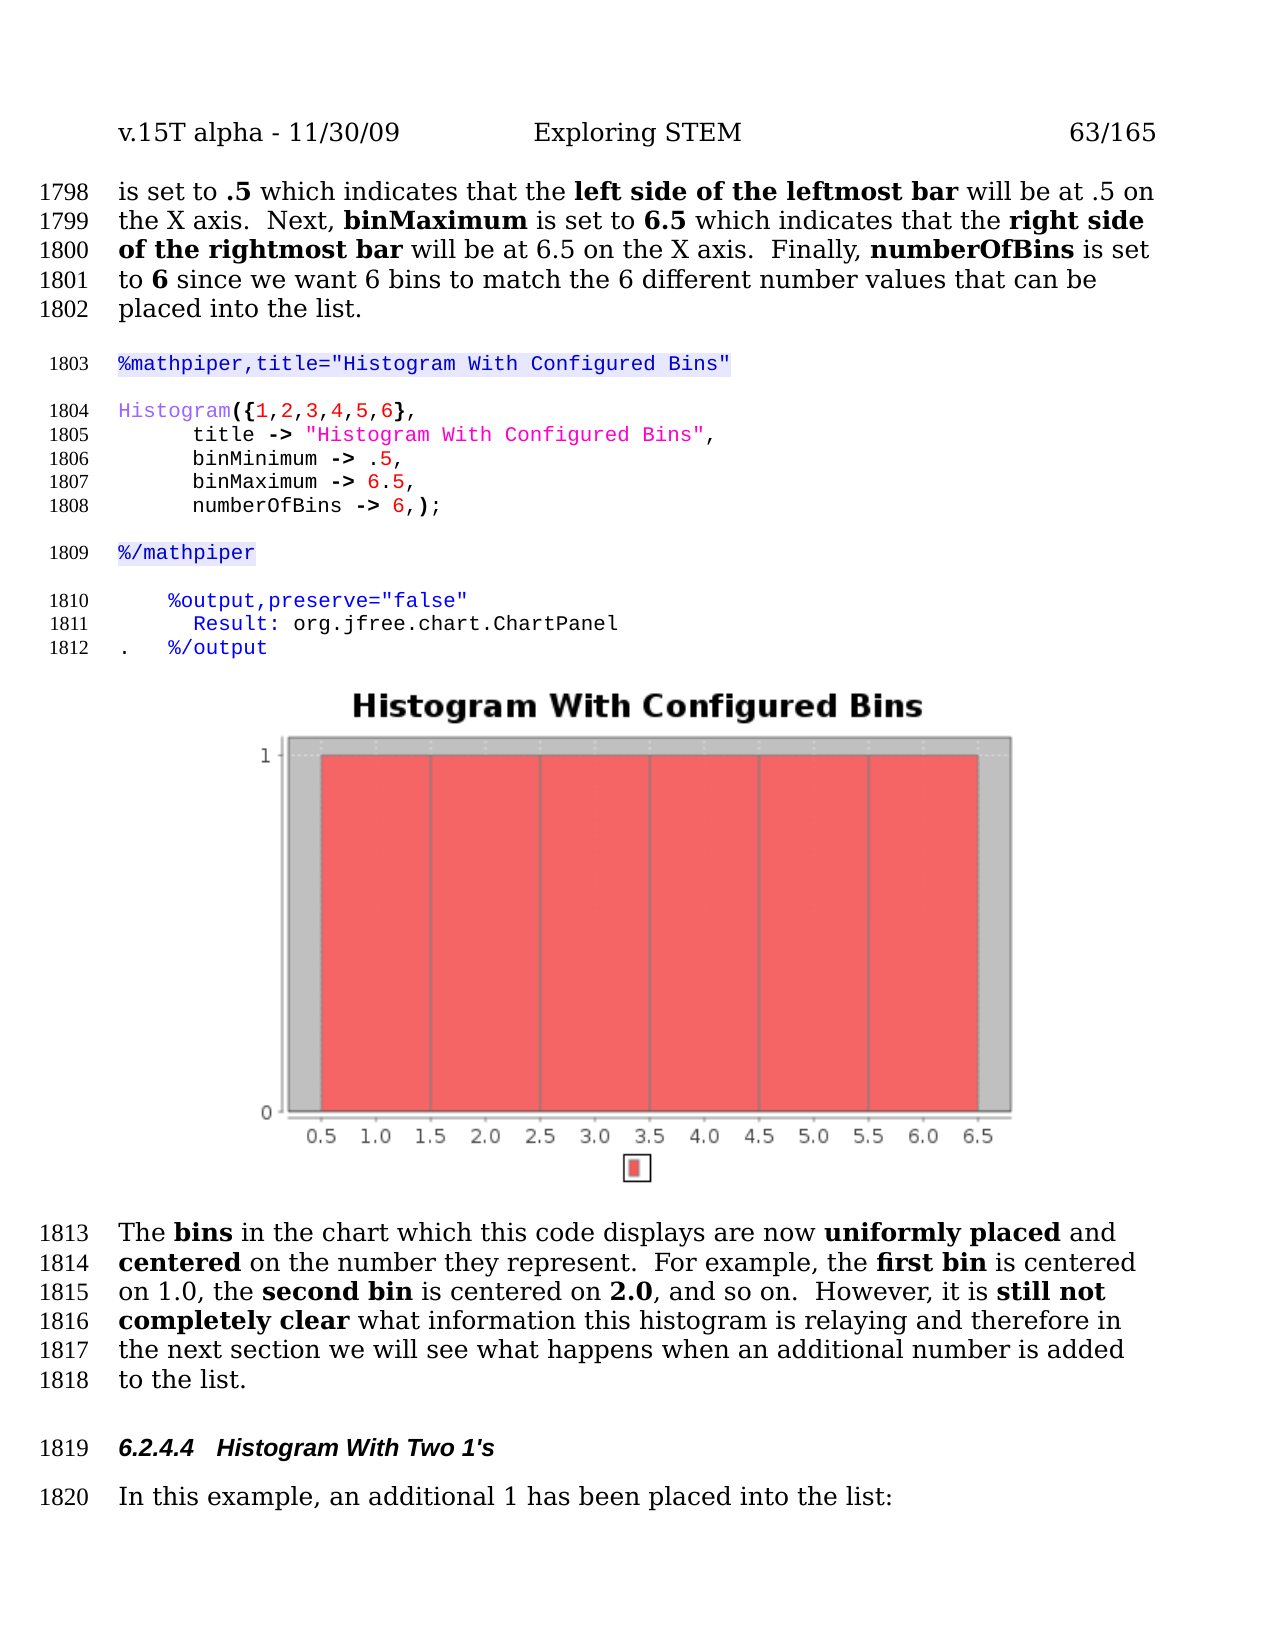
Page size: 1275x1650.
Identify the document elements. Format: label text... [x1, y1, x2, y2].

text numberOfBins -> 6,); [118, 495, 1157, 519]
text Histogram({1,2,3,4,5,6}, [118, 400, 1157, 424]
text The bins in the chart which this code displays are now uniformly placed and centered on the number they represent. For example, the first bin is centered on 1.0, the second bin is centered on 2.0, and so on. However, it is still not completely clear what information this histogram is relaying and therefore in the next section we will see what happens when an additional number is added to the list. [118, 1218, 1157, 1394]
subtitle Histogram With Two 1's [118, 1433, 1157, 1462]
text title -> "Histogram With Configured Bins", [118, 424, 1157, 448]
text . %/output [118, 637, 1157, 661]
text %/mathpiper [118, 542, 1157, 566]
text %mathpiper,title="Histogram With Configured Bins" [118, 353, 1157, 377]
picture [245, 686, 1030, 1184]
text In this example, an additional 1 has been placed into the list: [118, 1483, 1157, 1512]
text binMinimum -> .5, [118, 448, 1157, 471]
text is set to .5 which indicates that the left side of the leftmost bar will be at .5 on the X axis. Next, binMaximum is set to 6.5 which indicates that the right side of the rightmost bar will be at 6.5 on the X axis. Finally, numberOfBins is set to 6 since we want 6 bins to match the 6 different number values that can be placed into the list. [118, 177, 1157, 323]
text Result: org.jfree.chart.ChartPanel [118, 613, 1157, 637]
text binMaximum -> 6.5, [118, 471, 1157, 495]
text %output,preserve="false" [118, 589, 1157, 613]
